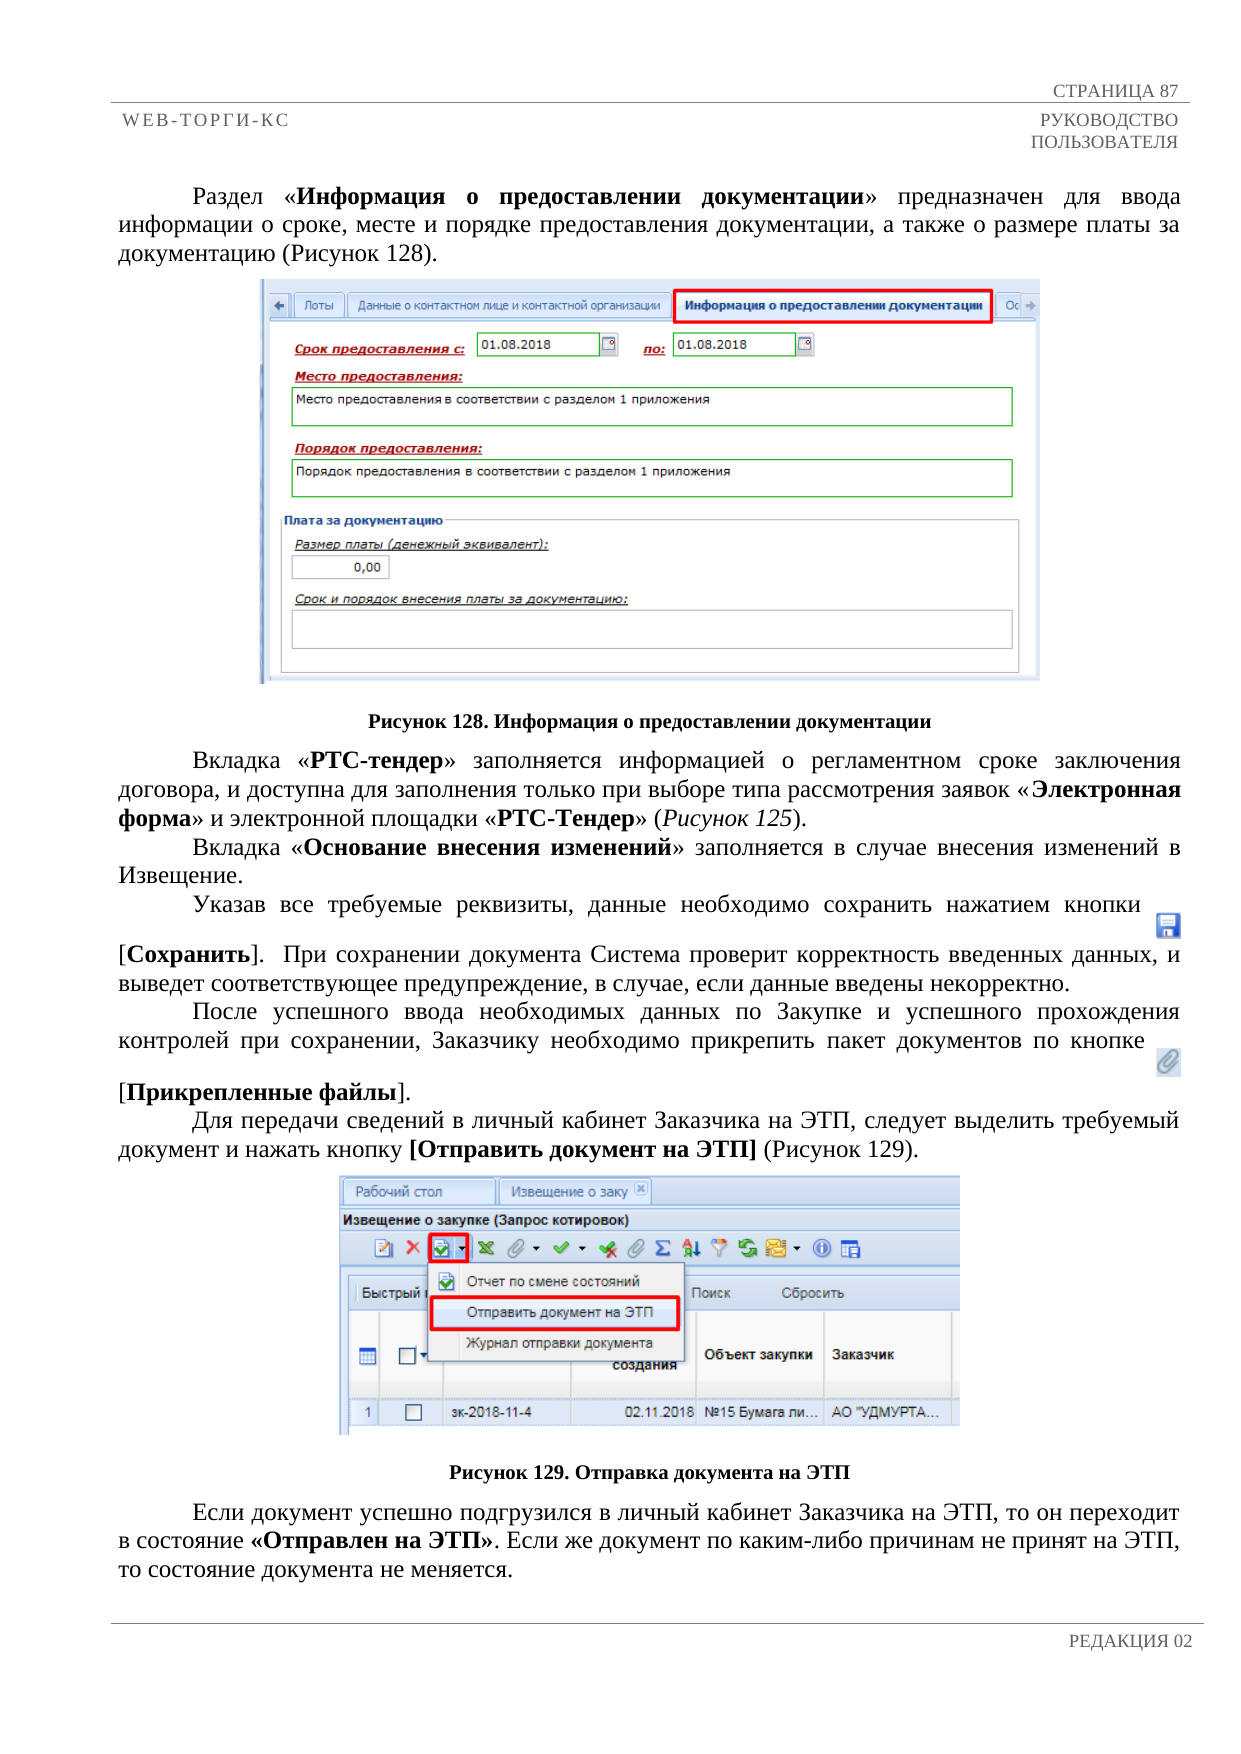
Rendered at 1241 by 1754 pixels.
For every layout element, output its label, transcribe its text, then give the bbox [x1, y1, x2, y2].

text Раздел «Информация о предоставлении документации» предназначен для ввода информации о сроке, месте и порядке предоставления документации, а также о размере платы за документацию (Рисунок 128). [118, 181, 1181, 267]
text Указав все требуемые реквизиты, данные необходимо сохранить нажатием кнопки [Сохранить]. При сохранении документа Система проверит корректность введенных данных, и выведет соответствующее предупреждение, в случае, если данные введены некорректно. [118, 889, 1181, 996]
text Вкладка «Основание внесения изменений» заполняется в случае внесения изменений в Извещение. [118, 832, 1181, 889]
text Рисунок 129. Отправка документа на ЭТП [118, 1460, 1181, 1484]
text Если документ успешно подгрузился в личный кабинет Заказчика на ЭТП, то он переходит в состояние «Отправлен на ЭТП». Если же документ по каким-либо причинам не принят на ЭТП, то состояние документа не меняется. [118, 1497, 1181, 1583]
text После успешного ввода необходимых данных по Закупке и успешного прохождения контролей при сохранении, Заказчику необходимо прикрепить пакет документов по кнопке [Прикрепленные файлы]. [118, 996, 1181, 1105]
text Для передачи сведений в личный кабинет Заказчика на ЭТП, следует выделить требуемый документ и нажать кнопку [Отправить документ на ЭТП] (Рисунок 129). [118, 1105, 1181, 1163]
text Вкладка «РТС-тендер» заполняется информацией о регламентном сроке заключения договора, и доступна для заполнения только при выборе типа рассмотрения заявок «Электронная форма» и электронной площадки «РТС-Тендер» (Рисунок 125). [118, 745, 1181, 832]
text Рисунок 128. Информация о предоставлении документации [118, 709, 1181, 733]
